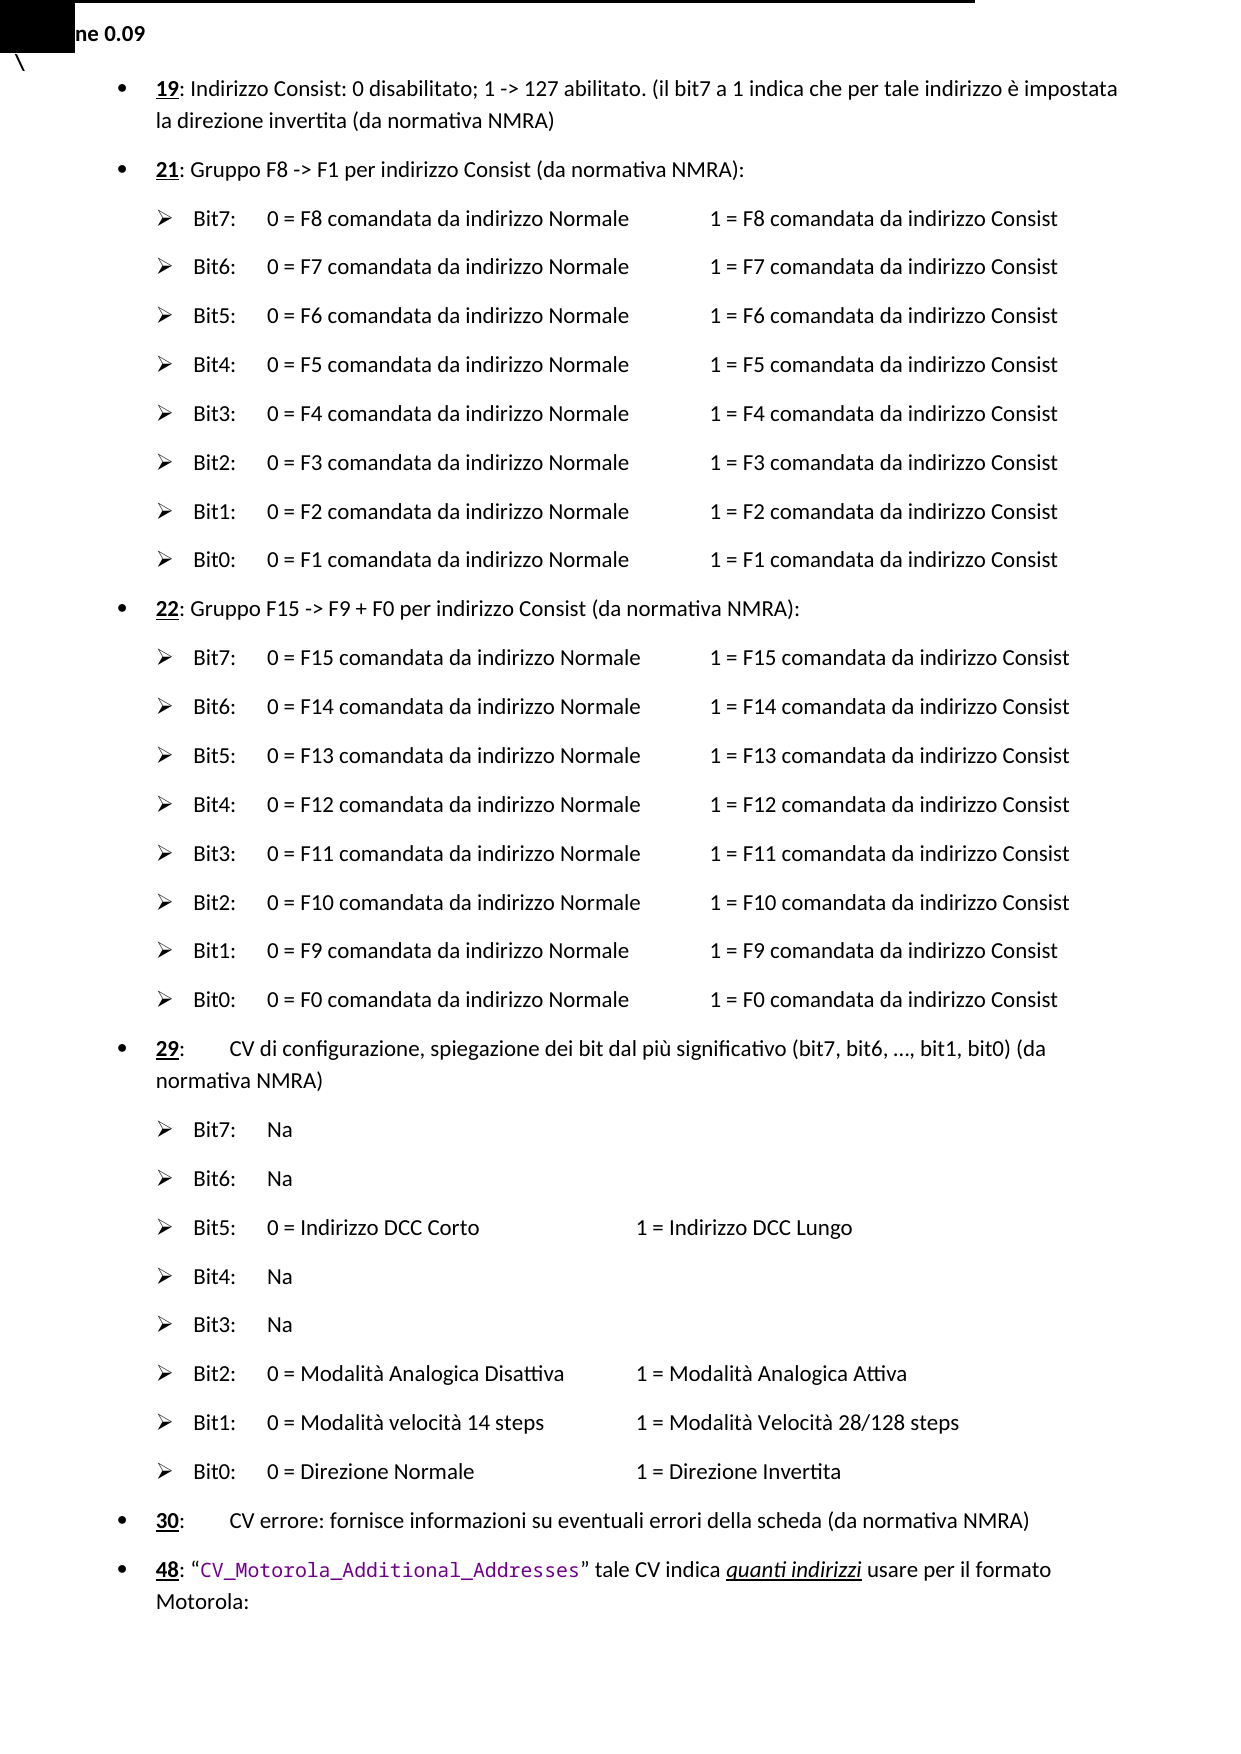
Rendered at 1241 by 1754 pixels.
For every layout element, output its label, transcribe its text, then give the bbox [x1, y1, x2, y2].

list Bit6: 0 = F14 comandata da indirizzo Normale 1 = F14 comandata da indirizzo Consist [156, 692, 1122, 720]
list Bit6: Na [156, 1164, 1122, 1192]
list Bit1: 0 = F9 comandata da indirizzo Normale 1 = F9 comandata da indirizzo Consist [156, 936, 1122, 964]
list 21: Gruppo F8 -> F1 per indirizzo Consist (da normativa NMRA): [118, 155, 1122, 183]
list 30: CV errore: fornisce informazioni su eventuali errori della scheda (da normativa NMRA) [118, 1506, 1122, 1534]
list Bit1: 0 = Modalità velocità 14 steps 1 = Modalità Velocità 28/128 steps [156, 1408, 1122, 1436]
list Bit0: 0 = Direzione Normale 1 = Direzione Invertita [156, 1457, 1122, 1485]
list Bit4: 0 = F12 comandata da indirizzo Normale 1 = F12 comandata da indirizzo Consist [156, 790, 1122, 818]
list Bit5: 0 = F13 comandata da indirizzo Normale 1 = F13 comandata da indirizzo Consist [156, 741, 1122, 769]
list Bit2: 0 = F10 comandata da indirizzo Normale 1 = F10 comandata da indirizzo Consist [156, 888, 1122, 916]
list Bit7: Na [156, 1115, 1122, 1143]
list Bit0: 0 = F1 comandata da indirizzo Normale 1 = F1 comandata da indirizzo Consist [156, 546, 1122, 574]
list Bit4: Na [156, 1262, 1122, 1290]
list Bit4: 0 = F5 comandata da indirizzo Normale 1 = F5 comandata da indirizzo Consist [156, 350, 1122, 378]
list Bit3: 0 = F11 comandata da indirizzo Normale 1 = F11 comandata da indirizzo Consist [156, 839, 1122, 867]
list 22: Gruppo F15 -> F9 + F0 per indirizzo Consist (da normativa NMRA): [118, 594, 1122, 622]
list 19: Indirizzo Consist: 0 disabilitato; 1 -> 127 abilitato. (il bit7 a 1 indica che per tale indirizzo è impostata la direzione invertita (da normativa NMRA) [118, 74, 1122, 134]
list Bit7: 0 = F8 comandata da indirizzo Normale 1 = F8 comandata da indirizzo Consist [156, 204, 1122, 232]
list Bit5: 0 = F6 comandata da indirizzo Normale 1 = F6 comandata da indirizzo Consist [156, 301, 1122, 329]
list Bit7: 0 = F15 comandata da indirizzo Normale 1 = F15 comandata da indirizzo Consist [156, 643, 1122, 671]
list Bit0: 0 = F0 comandata da indirizzo Normale 1 = F0 comandata da indirizzo Consist [156, 985, 1122, 1013]
list Bit2: 0 = F3 comandata da indirizzo Normale 1 = F3 comandata da indirizzo Consist [156, 448, 1122, 476]
list Bit6: 0 = F7 comandata da indirizzo Normale 1 = F7 comandata da indirizzo Consist [156, 252, 1122, 281]
list Bit1: 0 = F2 comandata da indirizzo Normale 1 = F2 comandata da indirizzo Consist [156, 497, 1122, 525]
list 48: “CV_Motorola_Additional_Addresses” tale CV indica quanti indirizzi usare per il formato Motorola: [118, 1555, 1122, 1615]
list Bit3: Na [156, 1311, 1122, 1339]
list Bit5: 0 = Indirizzo DCC Corto 1 = Indirizzo DCC Lungo [156, 1213, 1122, 1241]
list Bit2: 0 = Modalità Analogica Disattiva 1 = Modalità Analogica Attiva [156, 1359, 1122, 1387]
list 29: CV di configurazione, spiegazione dei bit dal più significativo (bit7, bit6, …, bit1, bit0) (da normativa NMRA) [118, 1034, 1122, 1094]
list Bit3: 0 = F4 comandata da indirizzo Normale 1 = F4 comandata da indirizzo Consist [156, 399, 1122, 427]
